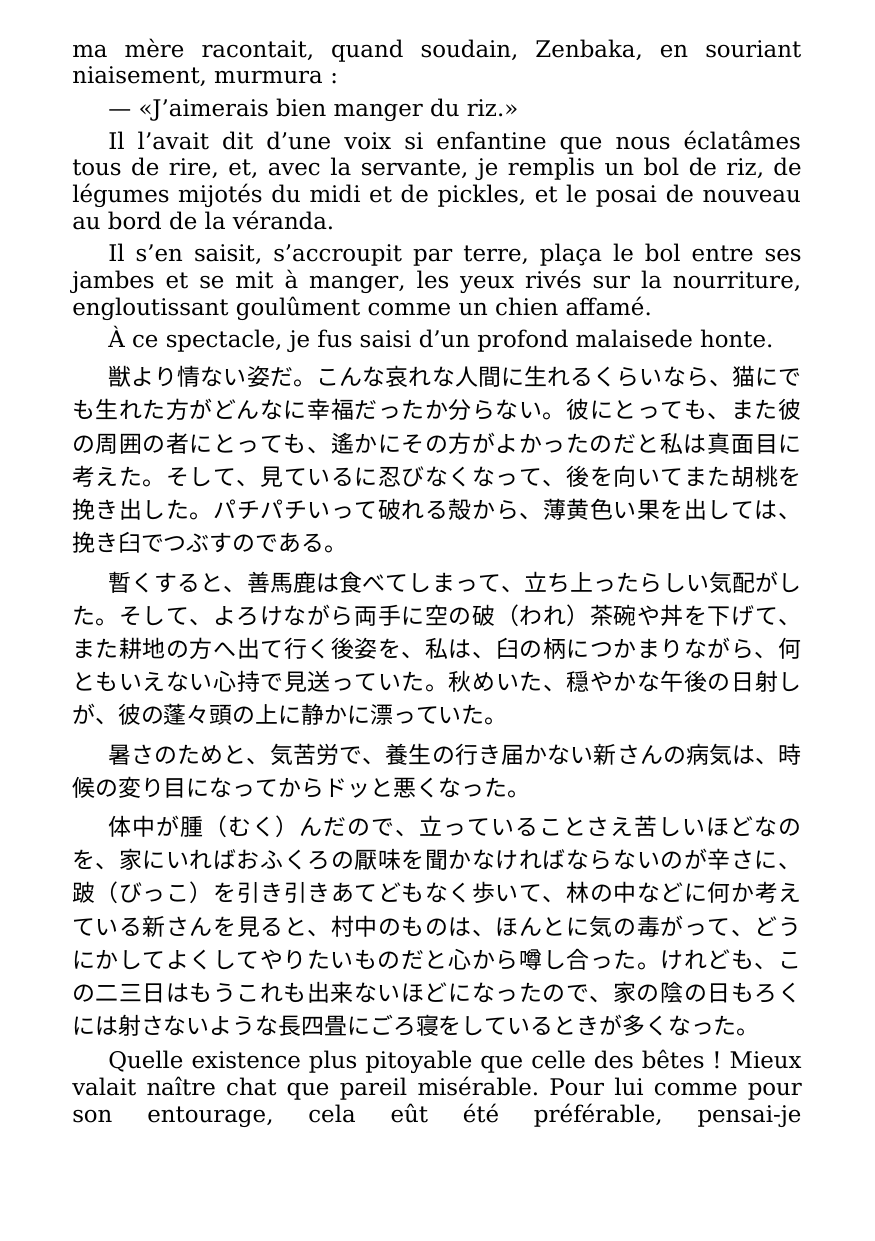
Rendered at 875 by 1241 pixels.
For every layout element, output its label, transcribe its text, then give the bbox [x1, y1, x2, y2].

text Quelle existence plus pitoyable que celle des bêtes ! Mieux valait naître chat que pareil misérable. Pour lui comme pour son entourage, cela eût été préférable, pensai-je [72, 1047, 802, 1127]
text 暑さのためと、気苦労で、養生の行き届かない新さんの病気は、時候の変り目になってからドッと悪くなった。 [72, 736, 802, 803]
text ma mère racontait, quand soudain, Zenbaka, en souriant niaisement, murmura : [72, 36, 802, 89]
text 暫くすると、善馬鹿は食べてしまって、立ち上ったらしい気配がした。そして、よろけながら両手に空の破（われ）茶碗や丼を下げて、また耕地の方へ出て行く後姿を、私は、臼の柄につかまりながら、何ともいえない心持で見送っていた。秋めいた、穏やかな午後の日射しが、彼の蓬々頭の上に静かに漂っていた。 [72, 564, 802, 731]
text 体中が腫（むく）んだので、立っていることさえ苦しいほどなのを、家にいればおふくろの厭味を聞かなければならないのが辛さに、跛（びっこ）を引き引きあてどもなく歩いて、林の中などに何か考えている新さんを見ると、村中のものは、ほんとに気の毒がって、どうにかしてよくしてやりたいものだと心から噂し合った。けれども、この二三日はもうこれも出来ないほどになったので、家の陰の日もろくには射さないような長四畳にごろ寝をしているときが多くなった。 [72, 809, 802, 1041]
text — «J’aimerais bien manger du riz.» [72, 95, 802, 122]
text À ce spectacle, je fus saisi d’un profond malaisede honte. [72, 326, 802, 353]
text Il s’en saisit, s’accroupit par terre, plaça le bol entre ses jambes et se mit à manger, les yeux rivés sur la nourriture, engloutissant goulûment comme un chien affamé. [72, 241, 802, 321]
text Il l’avait dit d’une voix si enfantine que nous éclatâmes tous de rire, et, avec la servante, je remplis un bol de riz, de légumes mijotés du midi et de pickles, et le posai de nouveau au bord de la véranda. [72, 128, 802, 234]
text 獣より情ない姿だ。こんな哀れな人間に生れるくらいなら、猫にでも生れた方がどんなに幸福だったか分らない。彼にとっても、また彼の周囲の者にとっても、遙かにその方がよかったのだと私は真面目に考えた。そして、見ているに忍びなくなって、後を向いてまた胡桃を挽き出した。パチパチいって破れる殻から、薄黄色い果を出しては、挽き臼でつぶすのである。 [72, 359, 802, 558]
